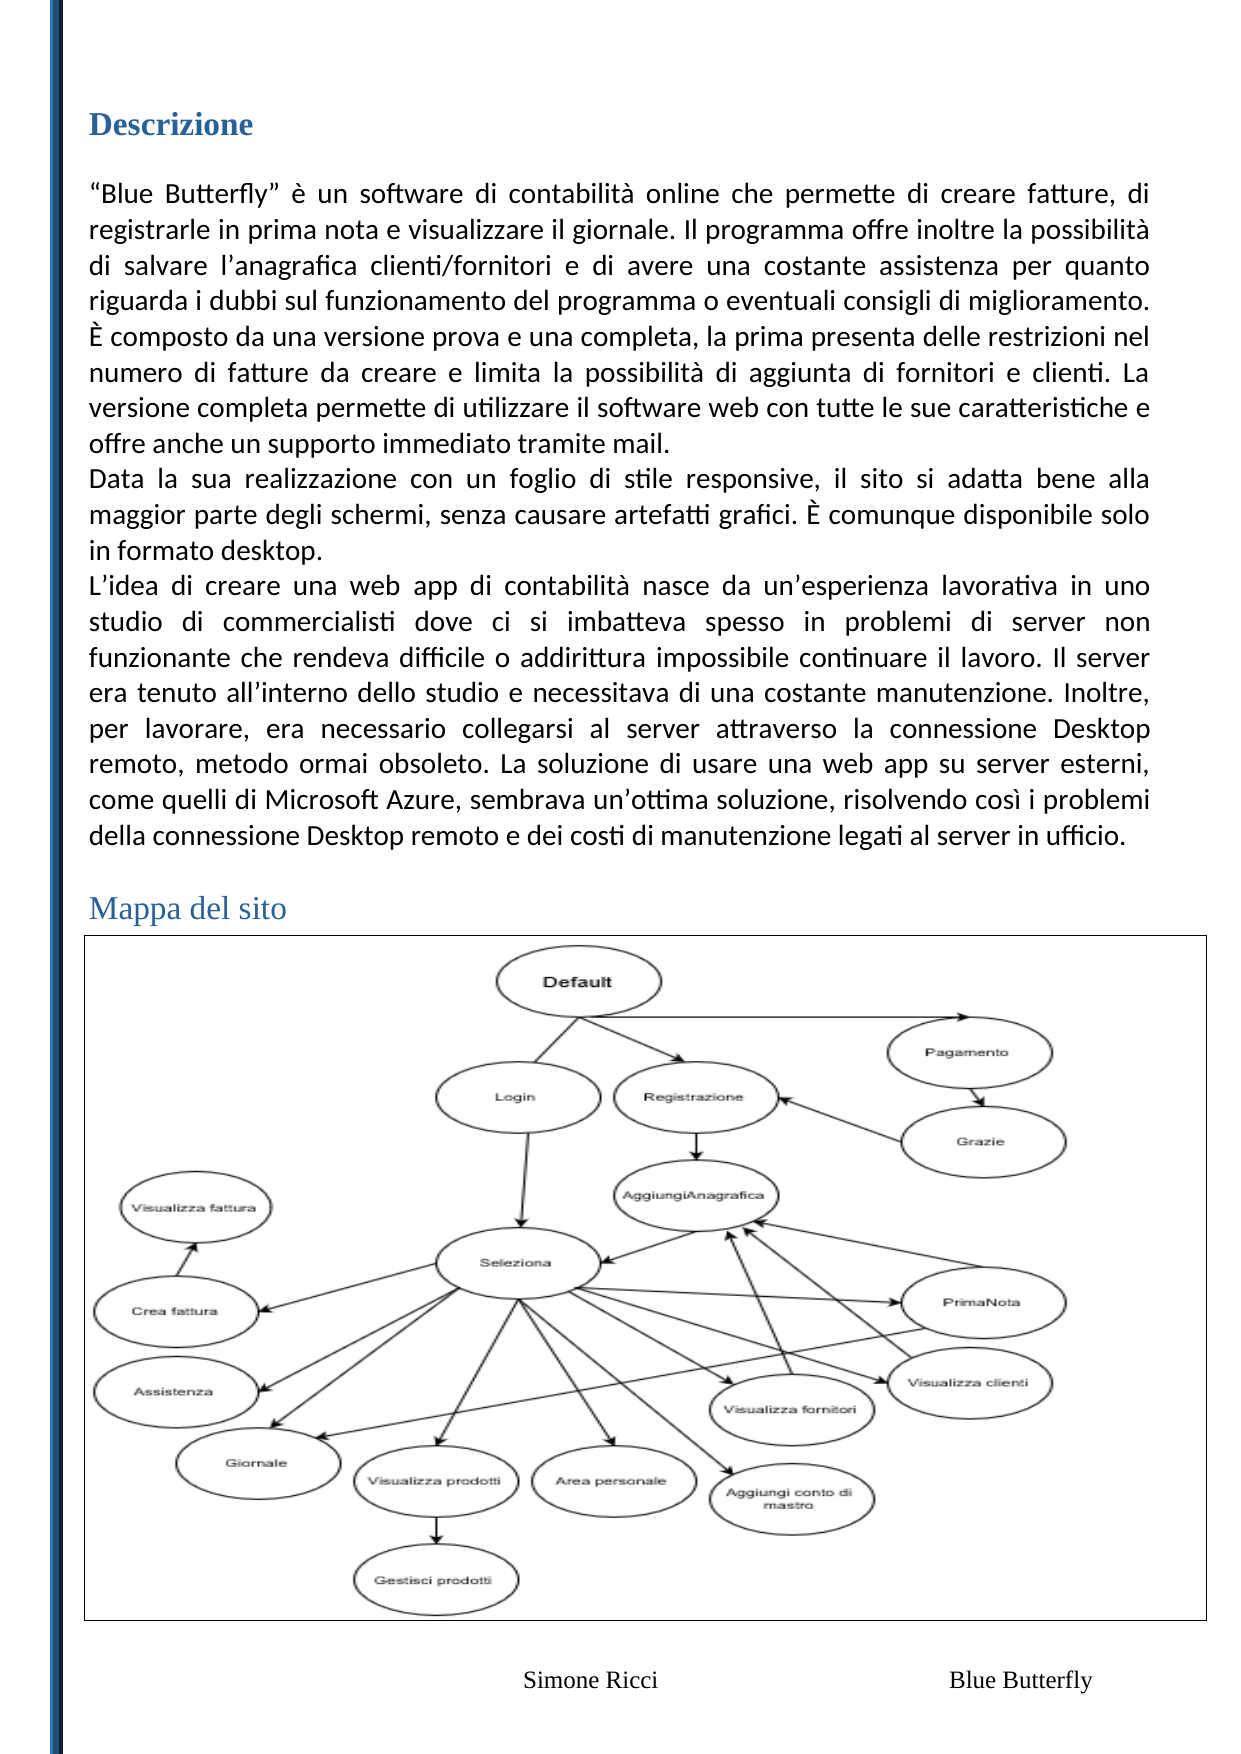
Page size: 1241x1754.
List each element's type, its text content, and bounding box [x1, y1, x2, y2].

text “Blue Butterfly” è un software di contabilità online che permette di creare fatture, di registrarle in prima nota e visualizzare il giornale. Il programma offre inoltre la possibilità di salvare l’anagrafica clienti/fornitori e di avere una costante assistenza per quanto riguarda i dubbi sul funzionamento del programma o eventuali consigli di miglioramento. È composto da una versione prova e una completa, la prima presenta delle restrizioni nel numero di fatture da creare e limita la possibilità di aggiunta di fornitori e clienti. La versione completa permette di utilizzare il software web con tutte le sue caratteristiche e offre anche un supporto immediato tramite mail. [89, 176, 1151, 461]
text Descrizione [89, 104, 1151, 142]
text Data la sua realizzazione con un foglio di stile responsive, il sito si adatta bene alla maggior parte degli schermi, senza causare artefatti grafici. È comunque disponibile solo in formato desktop. [89, 461, 1151, 567]
text L’idea di creare una web app di contabilità nasce da un’esperienza lavorativa in uno studio di commercialisti dove ci si imbatteva spesso in problemi di server non funzionante che rendeva difficile o addirittura impossibile continuare il lavoro. Il server era tenuto all’interno dello studio e necessitava di una costante manutenzione. Inoltre, per lavorare, era necessario collegarsi al server attraverso la connessione Desktop remoto, metodo ormai obsoleto. La soluzione di usare una web app su server esterni, come quelli di Microsoft Azure, sembrava un’ottima soluzione, risolvendo così i problemi della connessione Desktop remoto e dei costi di manutenzione legati al server in ufficio. [89, 567, 1151, 852]
text Mappa del sito [89, 888, 1151, 926]
